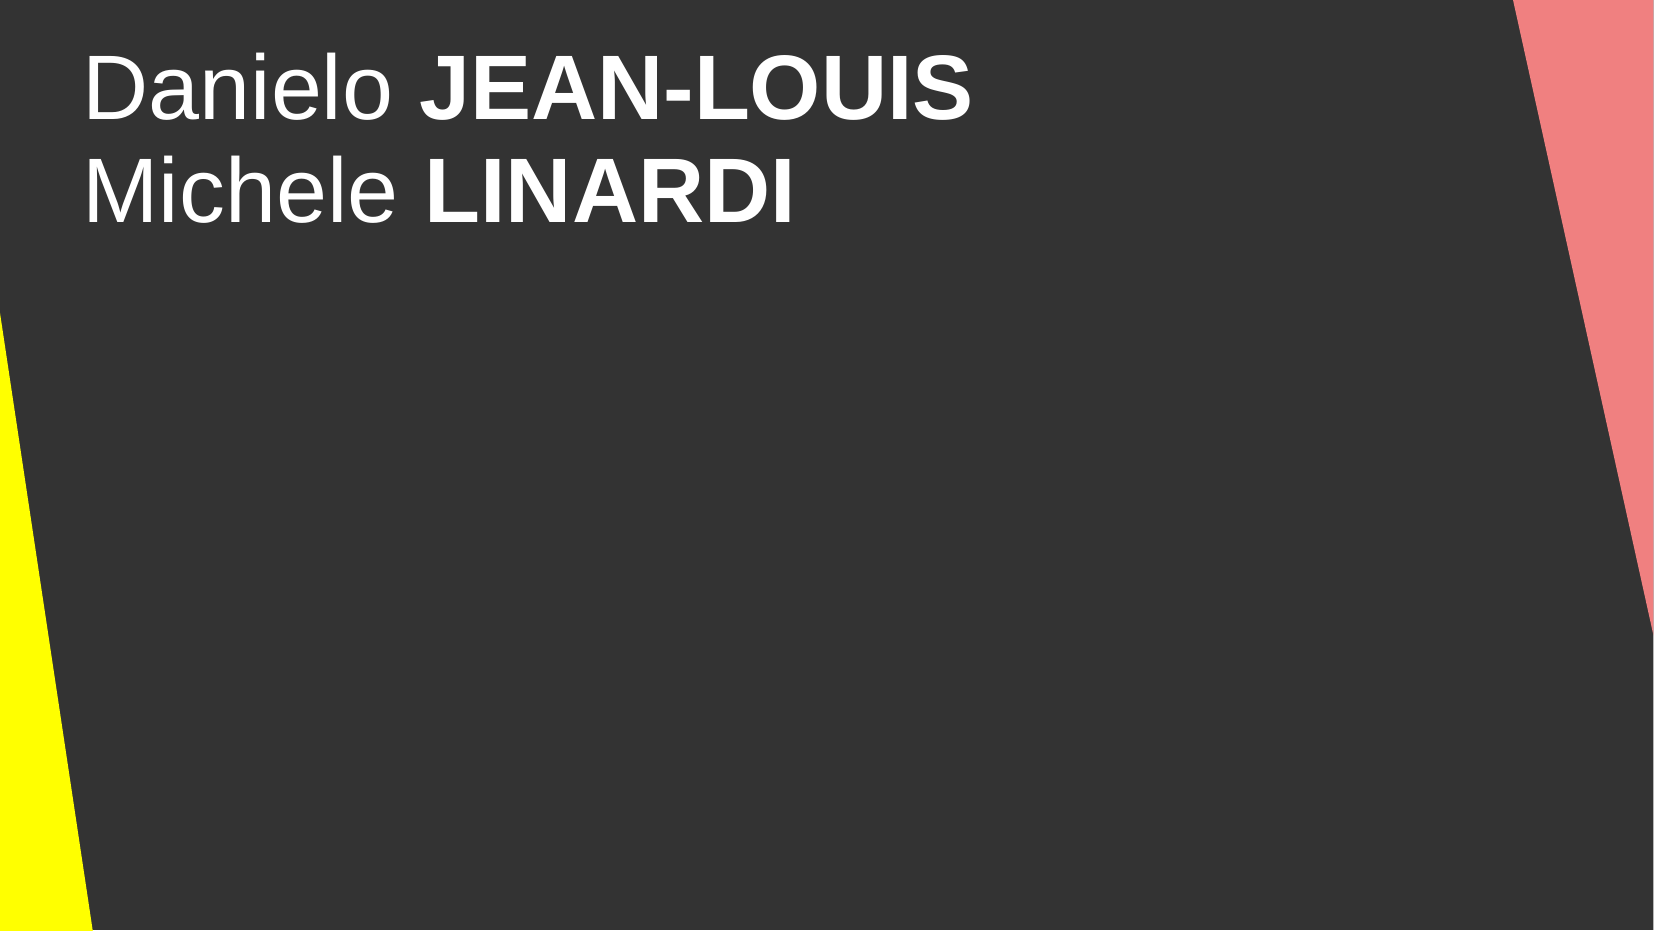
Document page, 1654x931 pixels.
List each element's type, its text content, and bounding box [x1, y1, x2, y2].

text_box [1513, 0, 1654, 638]
text_box [0, 312, 93, 931]
text_box Danielo JEAN-LOUIS Michele LINARDI [82, 36, 1571, 758]
